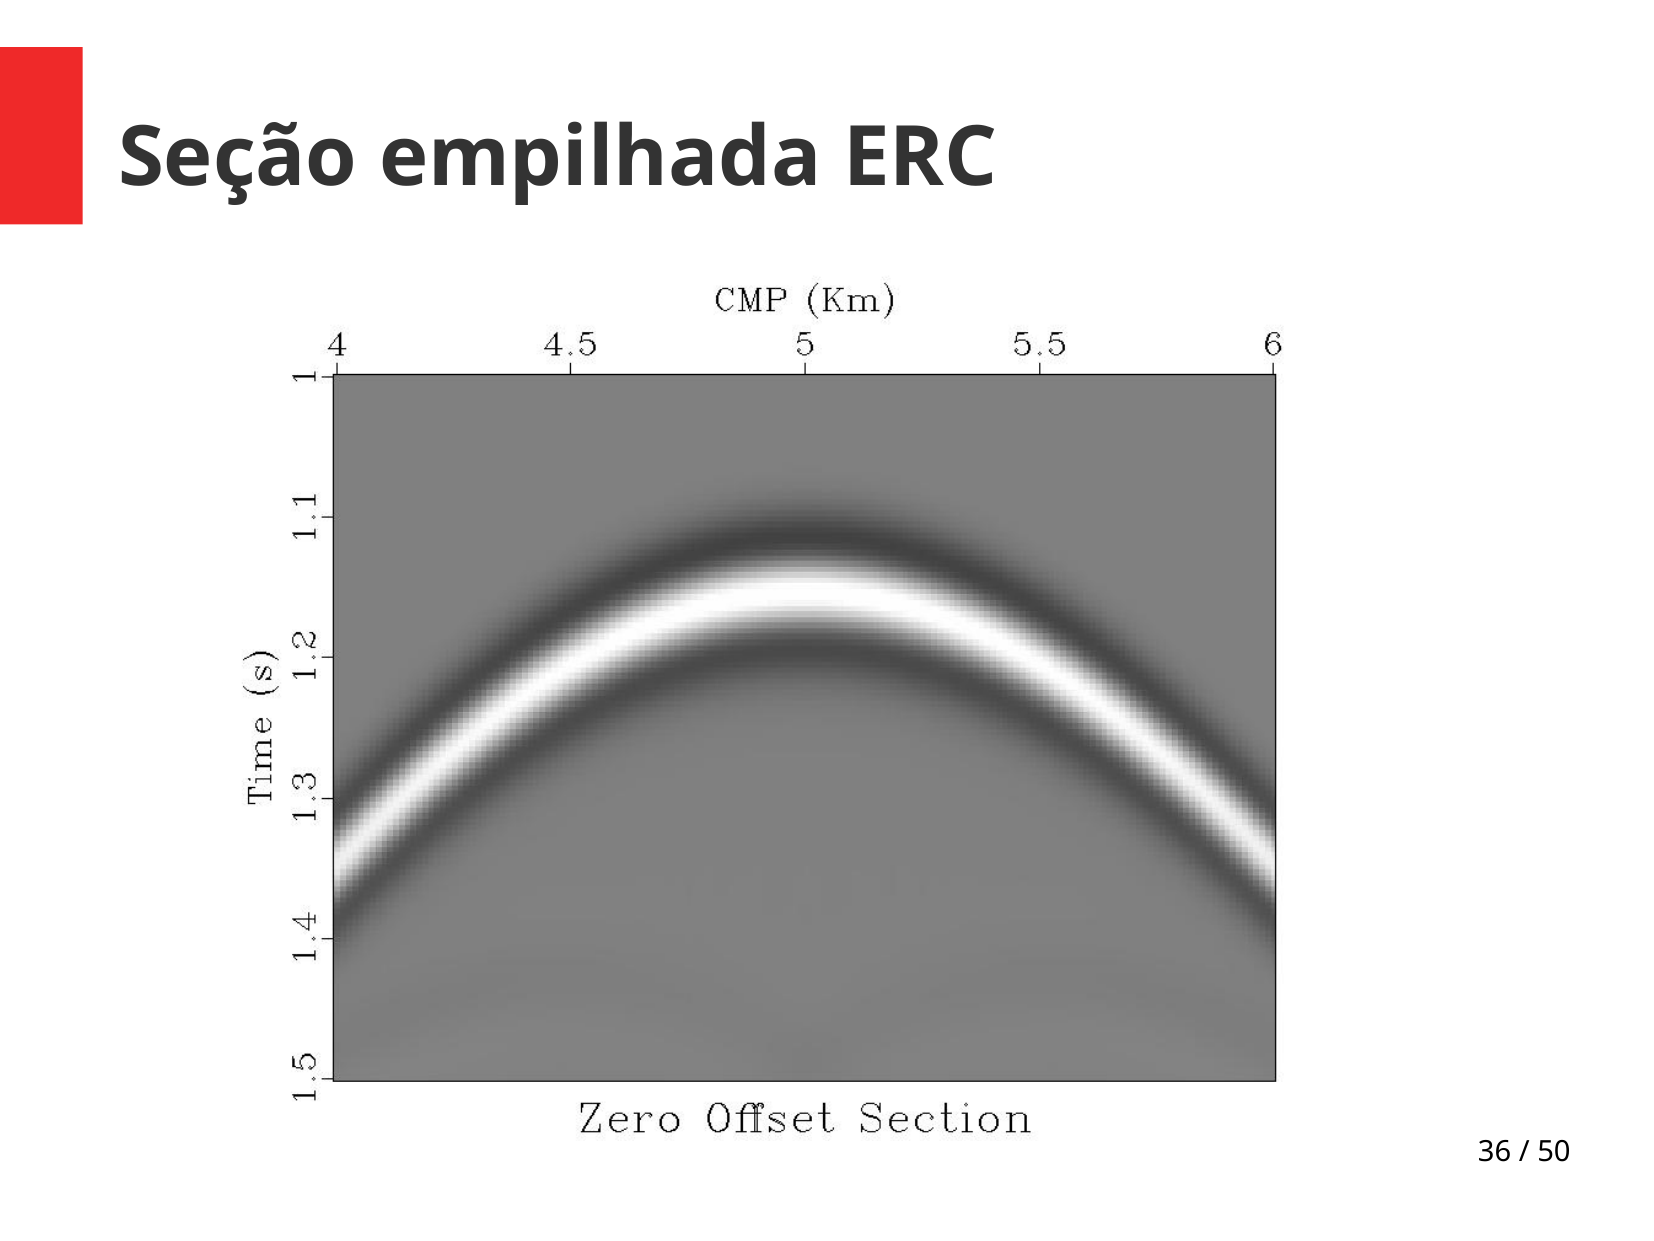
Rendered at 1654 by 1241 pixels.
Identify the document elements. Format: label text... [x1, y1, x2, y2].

title Seção empilhada ERC [118, 49, 1571, 257]
picture [124, 256, 1382, 1200]
